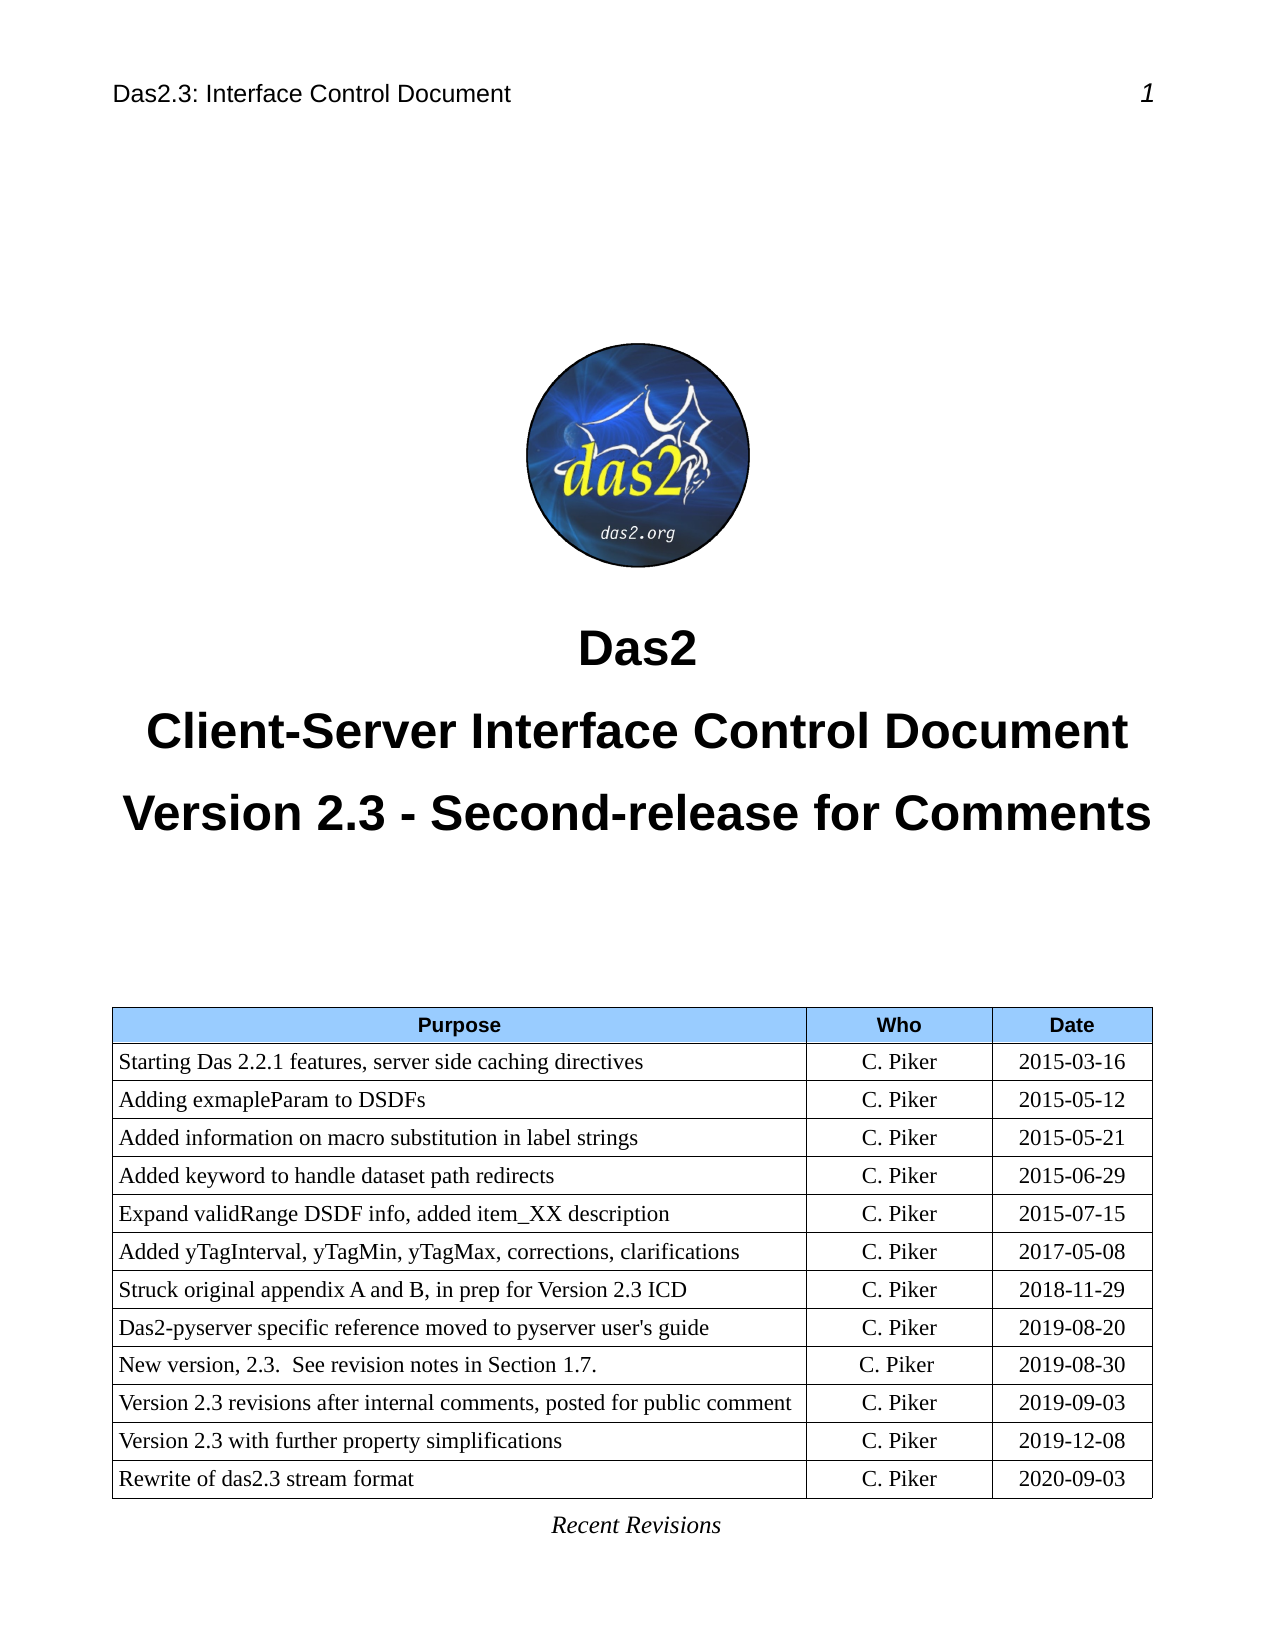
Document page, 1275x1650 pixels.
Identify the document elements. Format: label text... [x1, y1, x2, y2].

table_header Who [807, 1008, 992, 1042]
table_cell Struck original appendix A and B, in prep for Version 2.3 ICD [113, 1271, 806, 1308]
table_cell Version 2.3 revisions after internal comments, posted for public comment [113, 1385, 806, 1422]
table_cell 2020-09-03 [993, 1461, 1152, 1497]
table_cell C. Piker [807, 1271, 992, 1308]
table_cell Added information on macro substitution in label strings [113, 1119, 806, 1156]
table_header Purpose [113, 1008, 806, 1042]
table_header Date [993, 1008, 1152, 1042]
table_cell New version, 2.3. See revision notes in Section 1.7. [113, 1347, 806, 1384]
table_cell C. Piker [807, 1233, 992, 1270]
table_cell Version 2.3 with further property simplifications [113, 1423, 806, 1459]
table_cell 2015-03-16 [993, 1044, 1152, 1080]
table_cell 2019-08-30 [993, 1347, 1152, 1384]
table_cell 2017-05-08 [993, 1233, 1152, 1270]
title Das2 [112, 618, 1162, 676]
table_cell C. Piker [807, 1423, 992, 1459]
table_cell Expand validRange DSDF info, added item_XX description [113, 1195, 806, 1232]
picture [525, 342, 750, 568]
table_cell Added yTagInterval, yTagMin, yTagMax, corrections, clarifications [113, 1233, 806, 1270]
table_cell 2018-11-29 [993, 1271, 1152, 1308]
table_cell 2015-07-15 [993, 1195, 1152, 1232]
table_cell C. Piker [807, 1157, 992, 1194]
table_cell Added keyword to handle dataset path redirects [113, 1157, 806, 1194]
table_cell C. Piker [807, 1081, 992, 1118]
table_cell 2019-12-08 [993, 1423, 1152, 1459]
table_cell 2015-05-12 [993, 1081, 1152, 1118]
table_cell 2019-08-20 [993, 1309, 1152, 1346]
table_cell Rewrite of das2.3 stream format [113, 1461, 806, 1497]
table_cell C. Piker [807, 1385, 992, 1422]
table_cell C. Piker [807, 1119, 992, 1156]
table_cell Das2-pyserver specific reference moved to pyserver user's guide [113, 1309, 806, 1346]
text Recent Revisions [112, 1510, 1162, 1539]
table_cell C. Piker [807, 1195, 992, 1232]
table_cell C. Piker [807, 1461, 992, 1497]
table_cell 2015-06-29 [993, 1157, 1152, 1194]
table_cell 2015-05-21 [993, 1119, 1152, 1156]
title Client-Server Interface Control Document [112, 701, 1162, 758]
table_cell Starting Das 2.2.1 features, server side caching directives [113, 1044, 806, 1080]
table_cell C. Piker [807, 1044, 992, 1080]
table_cell 2019-09-03 [993, 1385, 1152, 1422]
title Version 2.3 - Second-release for Comments [112, 783, 1162, 841]
table_cell C. Piker [807, 1309, 992, 1346]
table_cell C. Piker [807, 1347, 992, 1384]
table_cell Adding exmapleParam to DSDFs [113, 1081, 806, 1118]
